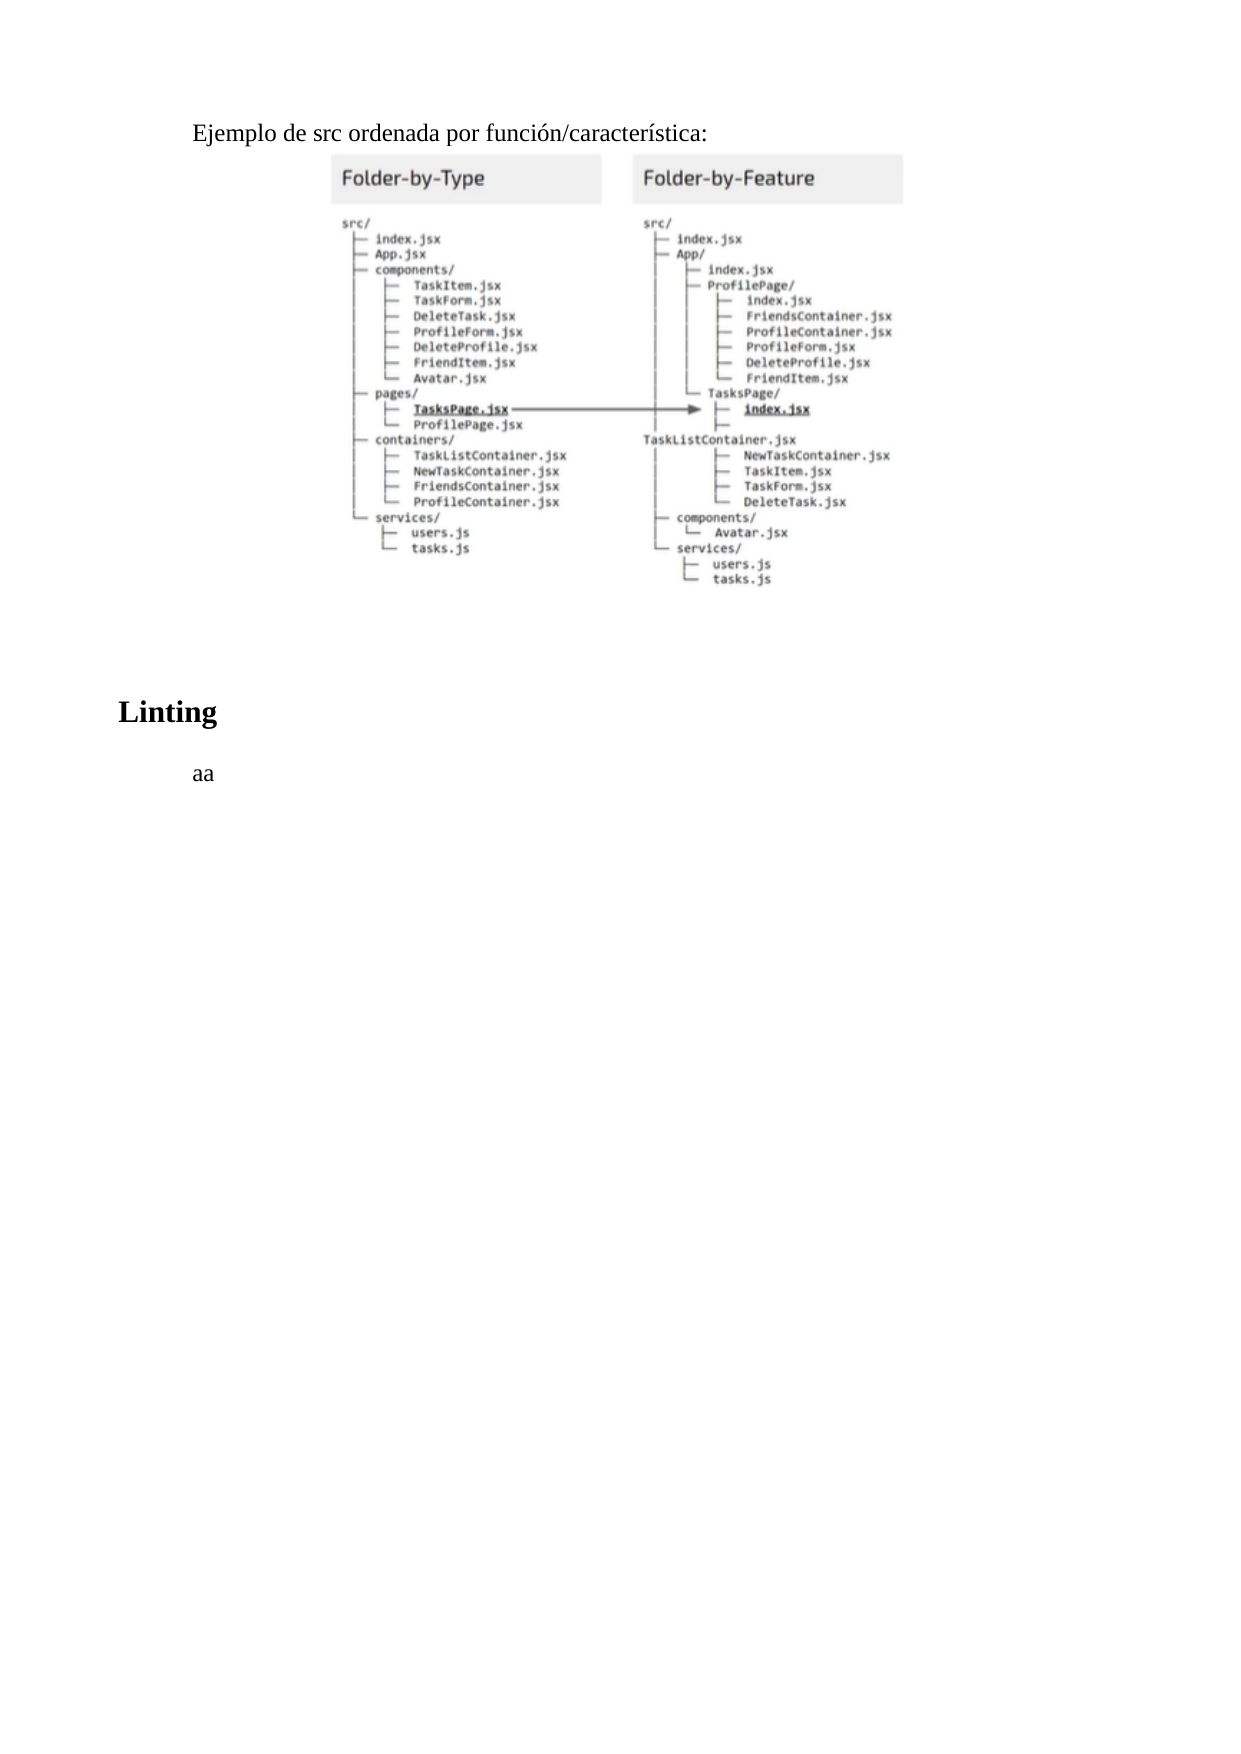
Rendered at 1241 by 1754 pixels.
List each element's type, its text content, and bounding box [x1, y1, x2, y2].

picture [330, 146, 911, 594]
text aa [118, 758, 1122, 787]
text Linting [118, 693, 1122, 729]
text Ejemplo de src ordenada por función/característica: [118, 118, 1122, 147]
